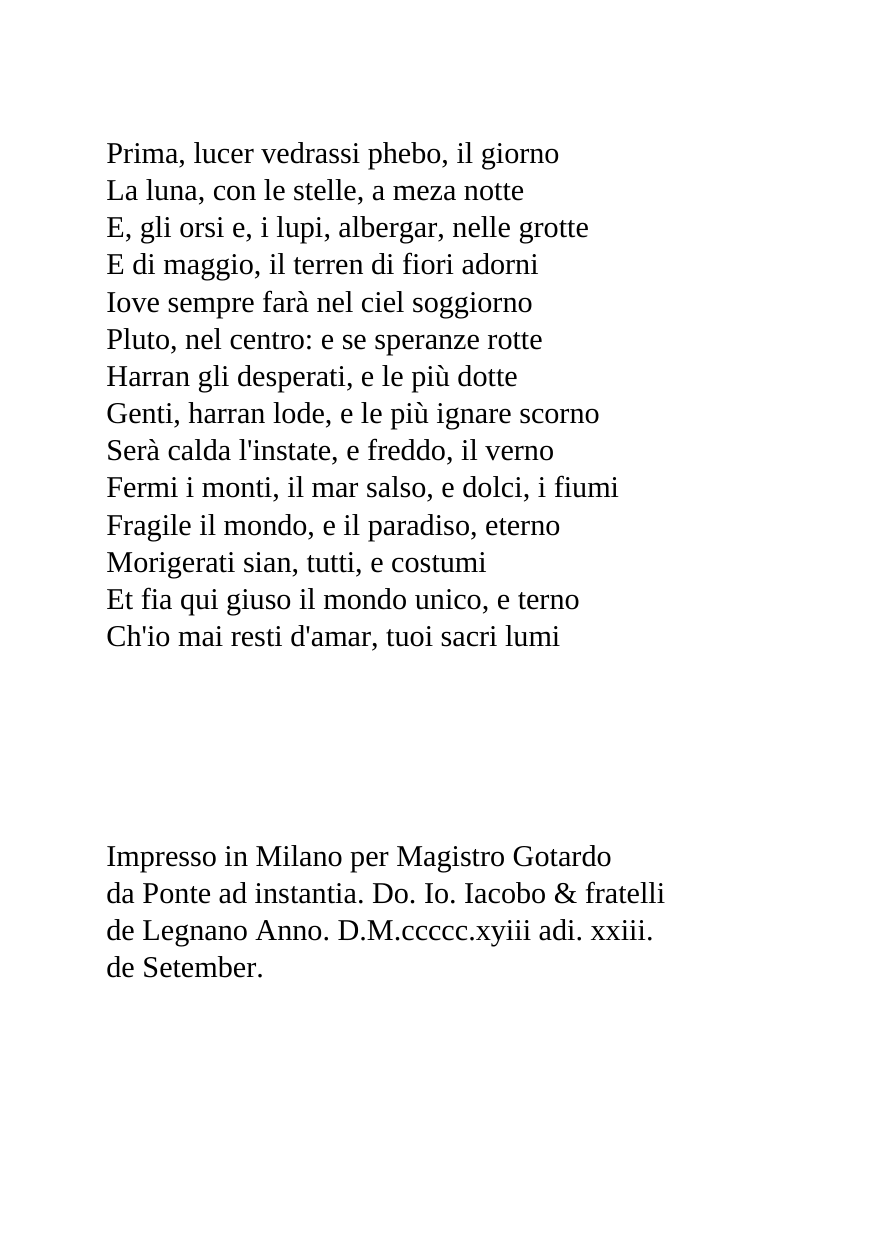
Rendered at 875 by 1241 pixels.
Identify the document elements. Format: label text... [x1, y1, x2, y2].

text Pluto, nel centro: e se speranze rotte [106, 321, 768, 356]
text Et fia qui giuso il mondo unico, e terno [106, 581, 768, 616]
text Ch'io mai resti d'amar, tuoi sacri lumi [106, 618, 768, 653]
text Iove sempre farà nel ciel soggiorno [106, 284, 768, 318]
text E di maggio, il terren di fiori adorni [106, 247, 768, 281]
text de Legnano Anno. D.M.ccccc.xyiii adi. xxiii. [106, 912, 768, 947]
text da Ponte ad instantia. Do. Io. Iacobo & fratelli [106, 875, 768, 910]
text Serà calda l'instate, e freddo, il verno [106, 432, 768, 467]
text de Setember. [106, 949, 768, 984]
text E, gli orsi e, i lupi, albergar, nelle grotte [106, 209, 768, 244]
text Morigerati sian, tutti, e costumi [106, 544, 768, 579]
text Fermi i monti, il mar salso, e dolci, i fiumi [106, 470, 768, 504]
text Fragile il mondo, e il paradiso, eterno [106, 507, 768, 542]
text La luna, con le stelle, a meza notte [106, 172, 768, 207]
text Prima, lucer vedrassi phebo, il giorno [106, 135, 768, 170]
text Harran gli desperati, e le più dotte [106, 358, 768, 393]
text Impresso in Milano per Magistro Gotardo [106, 838, 768, 872]
text Genti, harran lode, e le più ignare scorno [106, 395, 768, 430]
